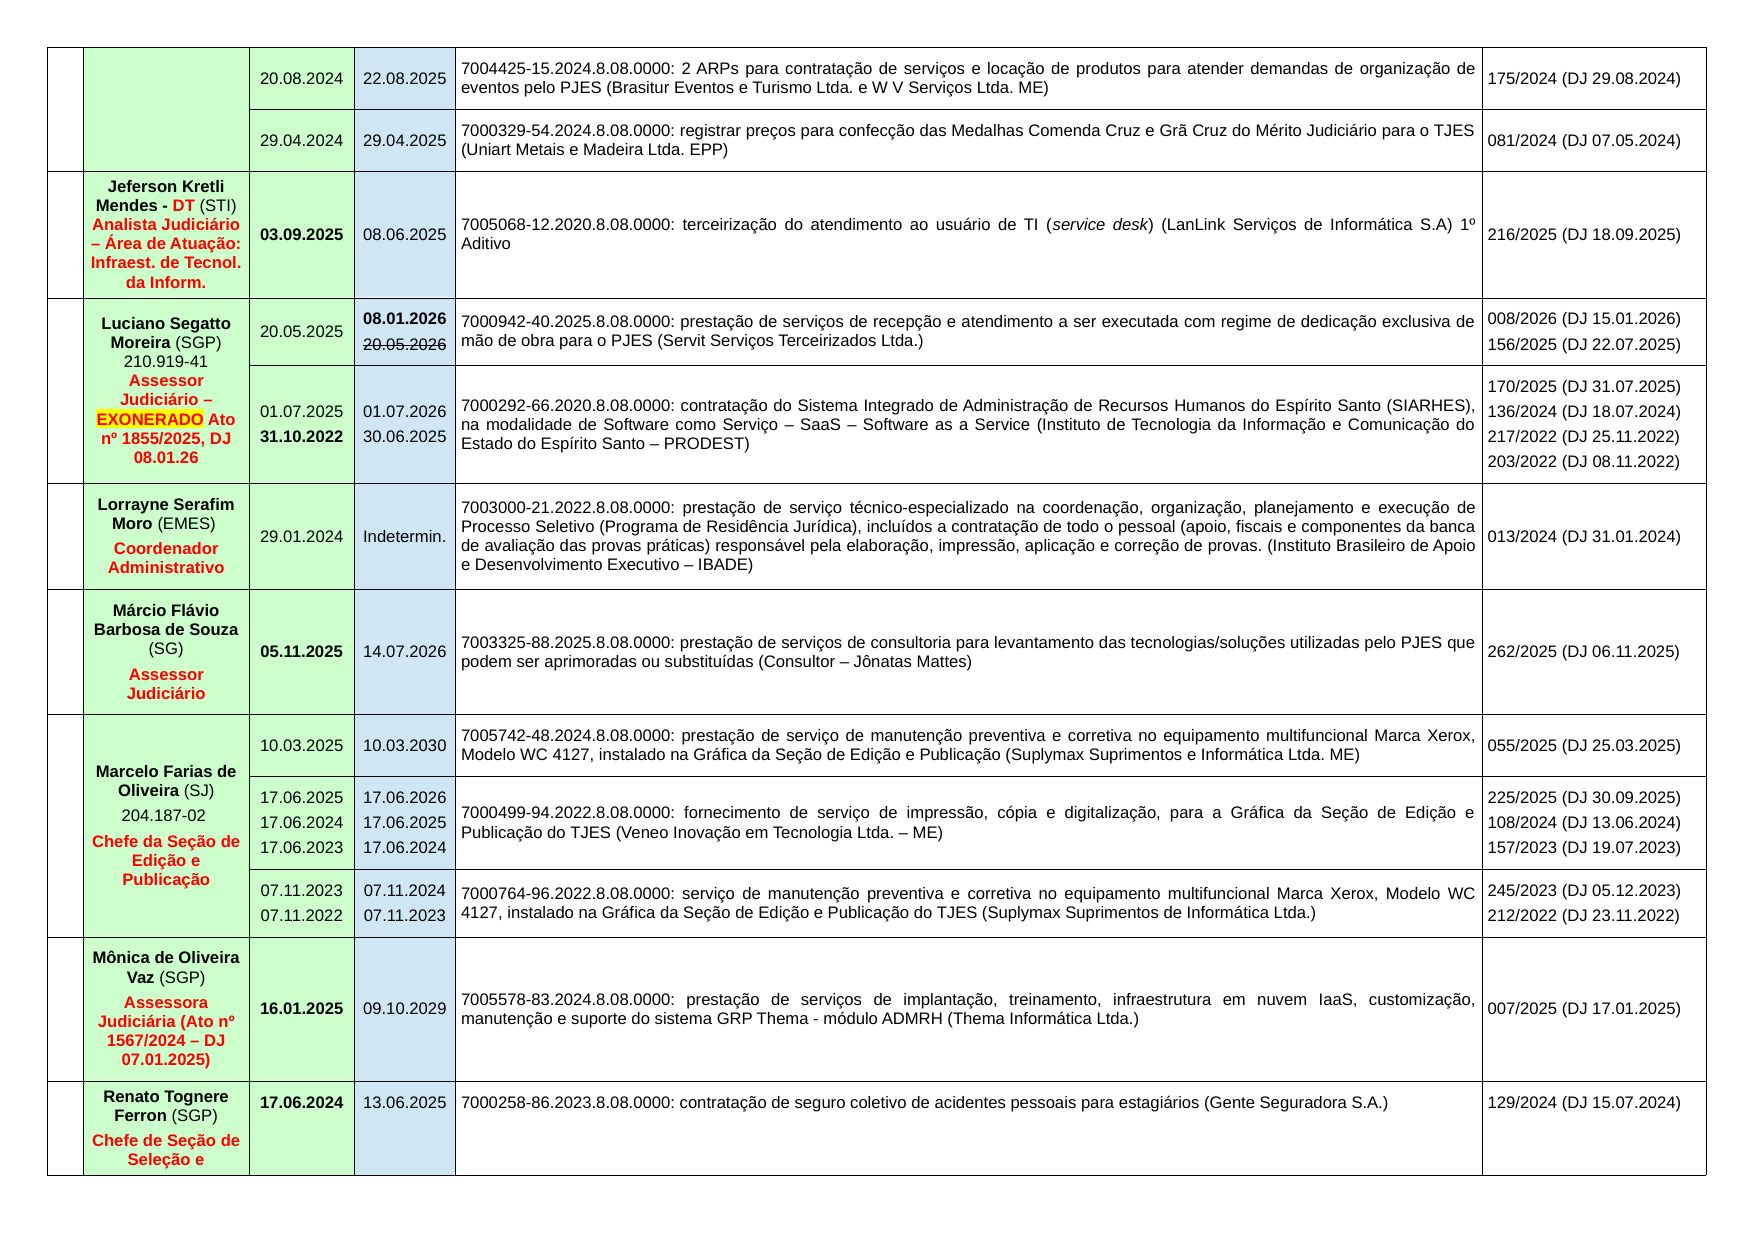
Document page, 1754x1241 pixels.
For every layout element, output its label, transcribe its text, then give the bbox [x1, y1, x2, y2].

table_cell 7003000-21.2022.8.08.0000: prestação de serviço técnico-especializado na coordenação, organização, planejamento e execução de Processo Seletivo (Programa de Residência Jurídica), incluídos a contratação de todo o pessoal (apoio, fiscais e componentes da banca de avaliação das provas práticas) responsável pela elaboração, impressão, aplicação e correção de provas. (Instituto Brasileiro de Apoio e Desenvolvimento Executivo – IBADE) [456, 484, 1482, 589]
table_cell 01.07.2025 31.10.2022 [250, 366, 354, 483]
table_cell 7000942-40.2025.8.08.0000: prestação de serviços de recepção e atendimento a ser executada com regime de dedicação exclusiva de mão de obra para o PJES (Servit Serviços Terceirizados Ltda.) [456, 299, 1482, 365]
table_cell [48, 299, 83, 483]
table_cell 262/2025 (DJ 06.11.2025) [1483, 590, 1706, 714]
table_cell 07.11.2024 07.11.2023 [355, 870, 455, 937]
table_cell [48, 938, 83, 1081]
table_cell [48, 484, 83, 589]
table_cell Indetermin. [355, 484, 455, 589]
table_cell 7005742-48.2024.8.08.0000: prestação de serviço de manutenção preventiva e corretiva no equipamento multifuncional Marca Xerox, Modelo WC 4127, instalado na Gráfica da Seção de Edição e Publicação (Suplymax Suprimentos e Informática Ltda. ME) [456, 715, 1482, 776]
table_cell Mônica de Oliveira Vaz (SGP) Assessora Judiciária (Ato nº 1567/2024 – DJ 07.01.2025) [84, 938, 249, 1081]
table_cell Renato Tognere Ferron (SGP) Chefe de Seção de Seleção e [84, 1082, 249, 1175]
table_cell 13.06.2025 [355, 1082, 455, 1175]
table_cell 170/2025 (DJ 31.07.2025) 136/2024 (DJ 18.07.2024) 217/2022 (DJ 25.11.2022) 203/2022 (DJ 08.11.2022) [1483, 366, 1706, 483]
table_cell 7000258-86.2023.8.08.0000: contratação de seguro coletivo de acidentes pessoais para estagiários (Gente Seguradora S.A.) [456, 1082, 1482, 1175]
table_cell Márcio Flávio Barbosa de Souza (SG) Assessor Judiciário [84, 590, 249, 714]
table_cell 09.10.2029 [355, 938, 455, 1081]
table_cell [48, 48, 83, 171]
table_cell [48, 172, 83, 297]
table_cell 01.07.2026 30.06.2025 [355, 366, 455, 483]
table_cell 081/2024 (DJ 07.05.2024) [1483, 110, 1706, 171]
table_cell 10.03.2025 [250, 715, 354, 776]
table_cell 055/2025 (DJ 25.03.2025) [1483, 715, 1706, 776]
table_cell 29.04.2025 [355, 110, 455, 171]
table_cell 008/2026 (DJ 15.01.2026) 156/2025 (DJ 22.07.2025) [1483, 299, 1706, 365]
table_cell 08.06.2025 [355, 172, 455, 297]
table_cell 20.05.2025 [250, 299, 354, 365]
table_cell [48, 1082, 83, 1175]
table_cell 7000764-96.2022.8.08.0000: serviço de manutenção preventiva e corretiva no equipamento multifuncional Marca Xerox, Modelo WC 4127, instalado na Gráfica da Seção de Edição e Publicação do TJES (Suplymax Suprimentos de Informática Ltda.) [456, 870, 1482, 937]
table_cell 16.01.2025 [250, 938, 354, 1081]
table_cell [48, 590, 83, 714]
table_cell 7000329-54.2024.8.08.0000: registrar preços para confecção das Medalhas Comenda Cruz e Grã Cruz do Mérito Judiciário para o TJES (Uniart Metais e Madeira Ltda. EPP) [456, 110, 1482, 171]
table_cell [48, 715, 83, 937]
table_cell 29.01.2024 [250, 484, 354, 589]
table_cell 7000292-66.2020.8.08.0000: contratação do Sistema Integrado de Administração de Recursos Humanos do Espírito Santo (SIARHES), na modalidade de Software como Serviço – SaaS – Software as a Service (Instituto de Tecnologia da Informação e Comunicação do Estado do Espírito Santo – PRODEST) [456, 366, 1482, 483]
table_cell 17.06.2024 [250, 1082, 354, 1175]
table_cell 20.08.2024 [250, 48, 354, 109]
table_cell Jeferson Kretli Mendes - DT (STI) Analista Judiciário – Área de Atuação: Infraest. de Tecnol. da Inform. [84, 172, 249, 297]
table_cell 216/2025 (DJ 18.09.2025) [1483, 172, 1706, 297]
table_cell Lorrayne Serafim Moro (EMES) Coordenador Administrativo [84, 484, 249, 589]
table_cell 07.11.2023 07.11.2022 [250, 870, 354, 937]
table_cell 7003325-88.2025.8.08.0000: prestação de serviços de consultoria para levantamento das tecnologias/soluções utilizadas pelo PJES que podem ser aprimoradas ou substituídas (Consultor – Jônatas Mattes) [456, 590, 1482, 714]
table_cell 7005578-83.2024.8.08.0000: prestação de serviços de implantação, treinamento, infraestrutura em nuvem IaaS, customização, manutenção e suporte do sistema GRP Thema - módulo ADMRH (Thema Informática Ltda.) [456, 938, 1482, 1081]
table_cell 245/2023 (DJ 05.12.2023) 212/2022 (DJ 23.11.2022) [1483, 870, 1706, 937]
table_cell 007/2025 (DJ 17.01.2025) [1483, 938, 1706, 1081]
table_cell 08.01.2026 20.05.2026 [355, 299, 455, 365]
table_cell 22.08.2025 [355, 48, 455, 109]
table_cell 05.11.2025 [250, 590, 354, 714]
table_cell Luciano Segatto Moreira (SGP) 210.919-41 Assessor Judiciário – EXONERADO Ato nº 1855/2025, DJ 08.01.26 [84, 299, 249, 483]
table_cell [84, 48, 249, 171]
table_cell 225/2025 (DJ 30.09.2025) 108/2024 (DJ 13.06.2024) 157/2023 (DJ 19.07.2023) [1483, 777, 1706, 869]
table_cell Marcelo Farias de Oliveira (SJ) 204.187-02 Chefe da Seção de Edição e Publicação [84, 715, 249, 937]
table_cell 14.07.2026 [355, 590, 455, 714]
table_cell 29.04.2024 [250, 110, 354, 171]
table_cell 7005068-12.2020.8.08.0000: terceirização do atendimento ao usuário de TI (service desk) (LanLink Serviços de Informática S.A) 1º Aditivo [456, 172, 1482, 297]
table_cell 175/2024 (DJ 29.08.2024) [1483, 48, 1706, 109]
table_cell 129/2024 (DJ 15.07.2024) [1483, 1082, 1706, 1175]
table_cell 03.09.2025 [250, 172, 354, 297]
table_cell 17.06.2025 17.06.2024 17.06.2023 [250, 777, 354, 869]
table_cell 013/2024 (DJ 31.01.2024) [1483, 484, 1706, 589]
table_cell 10.03.2030 [355, 715, 455, 776]
table_cell 7000499-94.2022.8.08.0000: fornecimento de serviço de impressão, cópia e digitalização, para a Gráfica da Seção de Edição e Publicação do TJES (Veneo Inovação em Tecnologia Ltda. – ME) [456, 777, 1482, 869]
table_cell 17.06.2026 17.06.2025 17.06.2024 [355, 777, 455, 869]
table_cell 7004425-15.2024.8.08.0000: 2 ARPs para contratação de serviços e locação de produtos para atender demandas de organização de eventos pelo PJES (Brasitur Eventos e Turismo Ltda. e W V Serviços Ltda. ME) [456, 48, 1482, 109]
